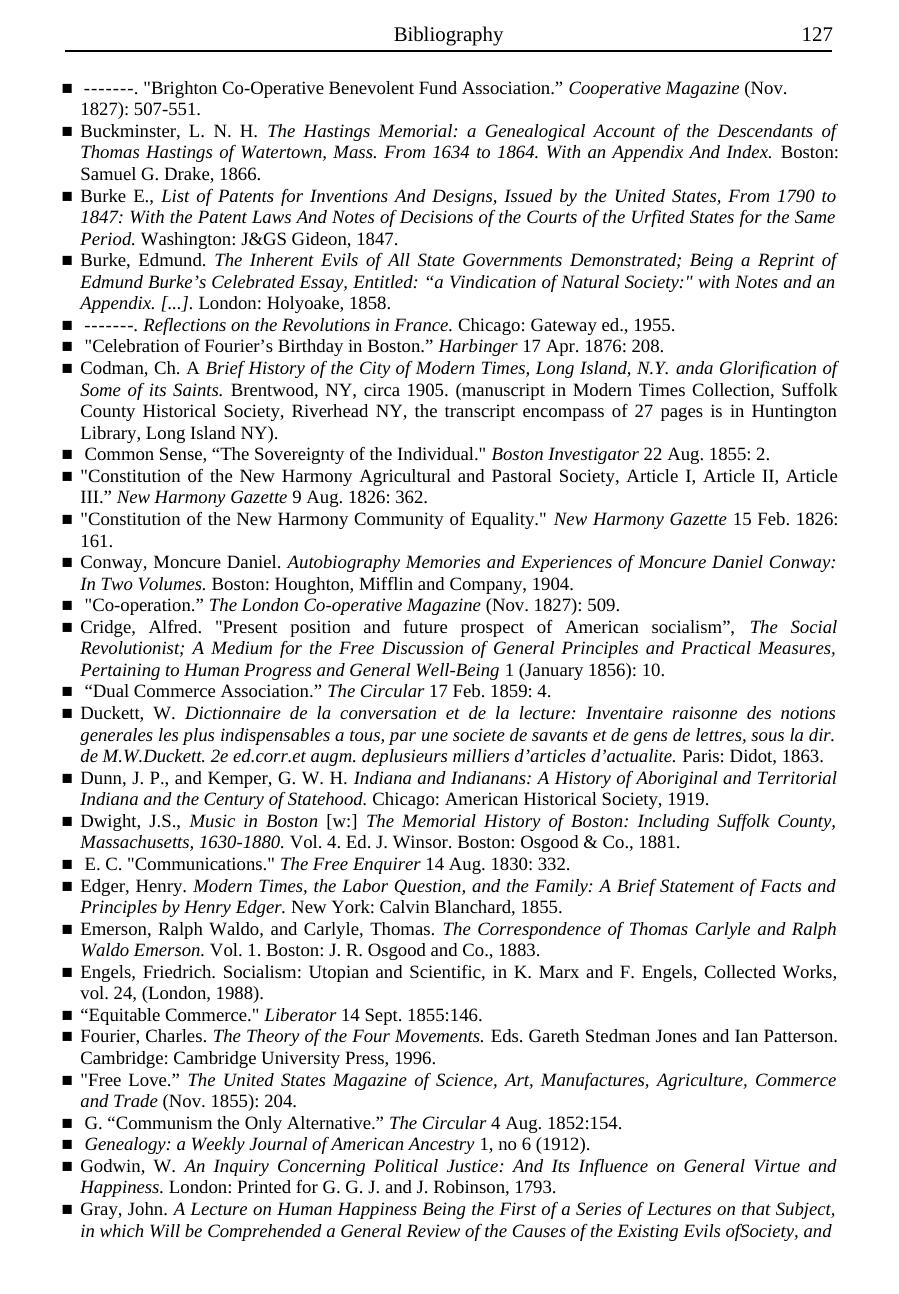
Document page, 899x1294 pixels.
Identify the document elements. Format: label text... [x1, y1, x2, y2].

list Buckminster, L. N. H. The Hastings Memorial: a Genealogical Account of the Descendants of Thomas Hastings of Watertown, Mass. From 1634 to 1864. With an Appendix And Index. Boston: Samuel G. Drake, 1866. [61, 120, 839, 184]
list “Dual Commerce Association.” The Circular 17 Feb. 1859: 4. [61, 680, 839, 702]
text 1827): 507-551. [61, 98, 839, 120]
list Dunn, J. P., and Kemper, G. W. H. Indiana and Indianans: A History of Aboriginal and Territorial Indiana and the Century of Statehood. Chicago: American Historical Society, 1919. [61, 767, 839, 810]
list Godwin, W. An Inquiry Concerning Political Justice: And Its Influence on General Virtue and Happiness. London: Printed for G. G. J. and J. Robinson, 1793. [61, 1155, 839, 1198]
list Conway, Moncure Daniel. Autobiography Memories and Experiences of Moncure Daniel Conway: In Two Volumes. Boston: Houghton, Mifflin and Company, 1904. [61, 551, 839, 594]
list E. C. "Communications." The Free Enquirer 14 Aug. 1830: 332. [61, 853, 839, 874]
list Dwight, J.S., Music in Boston [w:] The Memorial History of Boston: Including Suffolk County, Massachusetts, 1630-1880. Vol. 4. Ed. J. Winsor. Boston: Osgood & Co., 1881. [61, 810, 839, 853]
list . Reflections on the Revolutions in France. Chicago: Gateway ed., 1955. [61, 314, 839, 335]
list "Free Love.” The United States Magazine of Science, Art, Manufactures, Agriculture, Commerce and Trade (Nov. 1855): 204. [61, 1068, 839, 1112]
list Emerson, Ralph Waldo, and Carlyle, Thomas. The Correspondence of Thomas Carlyle and Ralph Waldo Emerson. Vol. 1. Boston: J. R. Osgood and Co., 1883. [61, 918, 839, 961]
list "Constitution of the New Harmony Community of Equality." New Harmony Gazette 15 Feb. 1826: 161. [61, 508, 839, 551]
list Engels, Friedrich. Socialism: Utopian and Scientific, in K. Marx and F. Engels, Collected Works, vol. 24, (London, 1988). [61, 961, 839, 1004]
list Edger, Henry. Modern Times, the Labor Question, and the Family: A Brief Statement of Facts and Principles by Henry Edger. New York: Calvin Blanchard, 1855. [61, 874, 839, 918]
list “Equitable Commerce." Liberator 14 Sept. 1855:146. [61, 1004, 839, 1025]
list "Celebration of Fourier’s Birthday in Boston.” Harbinger 17 Apr. 1876: 208. [61, 335, 839, 357]
list Duckett, W. Dictionnaire de la conversation et de la lecture: Inventaire raisonne des notions generales les plus indispensables a tous, par une societe de savants et de gens de lettres, sous la dir. de M.W.Duckett. 2e ed.corr.et augm. deplusieurs milliers d’articles d’actualite. Paris: Didot, 1863. [61, 702, 839, 767]
list Fourier, Charles. The Theory of the Four Movements. Eds. Gareth Stedman Jones and Ian Patterson. Cambridge: Cambridge University Press, 1996. [61, 1025, 839, 1068]
list "Constitution of the New Harmony Agricultural and Pastoral Society, Article I, Article II, Article III.” New Harmony Gazette 9 Aug. 1826: 362. [61, 465, 839, 508]
list Common Sense, “The Sovereignty of the Individual." Boston Investigator 22 Aug. 1855: 2. [61, 443, 839, 465]
text Bibliography [393, 22, 504, 46]
list Gray, John. A Lecture on Human Happiness Being the First of a Series of Lectures on that Subject, in which Will be Comprehended a General Review of the Causes of the Existing Evils ofSociety, and [61, 1198, 839, 1241]
list Burke E., List of Patents for Inventions And Designs, Issued by the United States, From 1790 to 1847: With the Patent Laws And Notes of Decisions of the Courts of the Urfited States for the Same Period. Washington: J&GS Gideon, 1847. [61, 184, 839, 249]
list Burke, Edmund. The Inherent Evils of All State Governments Demonstrated; Being a Reprint of Edmund Burke’s Celebrated Essay, Entitled: “a Vindication of Natural Society:" with Notes and an Appendix. [...]. London: Holyoake, 1858. [61, 249, 839, 314]
list Cridge, Alfred. "Present position and future prospect of American socialism”, The Social Revolutionist; A Medium for the Free Discussion of General Principles and Practical Measures, Pertaining to Human Progress and General Well-Being 1 (January 1856): 10. [61, 616, 839, 680]
list G. “Communism the Only Alternative.” The Circular 4 Aug. 1852:154. [61, 1112, 839, 1133]
list Codman, Ch. A Brief History of the City of Modern Times, Long Island, N.Y. anda Glorification of Some of its Saints. Brentwood, NY, circa 1905. (manuscript in Modern Times Collection, Suffolk County Historical Society, Riverhead NY, the transcript encompass of 27 pages is in Huntington Library, Long Island NY). [61, 357, 839, 443]
text 127 [801, 22, 834, 46]
list Genealogy: a Weekly Journal of American Ancestry 1, no 6 (1912). [61, 1133, 839, 1155]
list "Co-operation.” The London Co-operative Magazine (Nov. 1827): 509. [61, 594, 839, 616]
list . "Brighton Co-Operative Benevolent Fund Association.” Cooperative Magazine (Nov. [61, 77, 839, 98]
